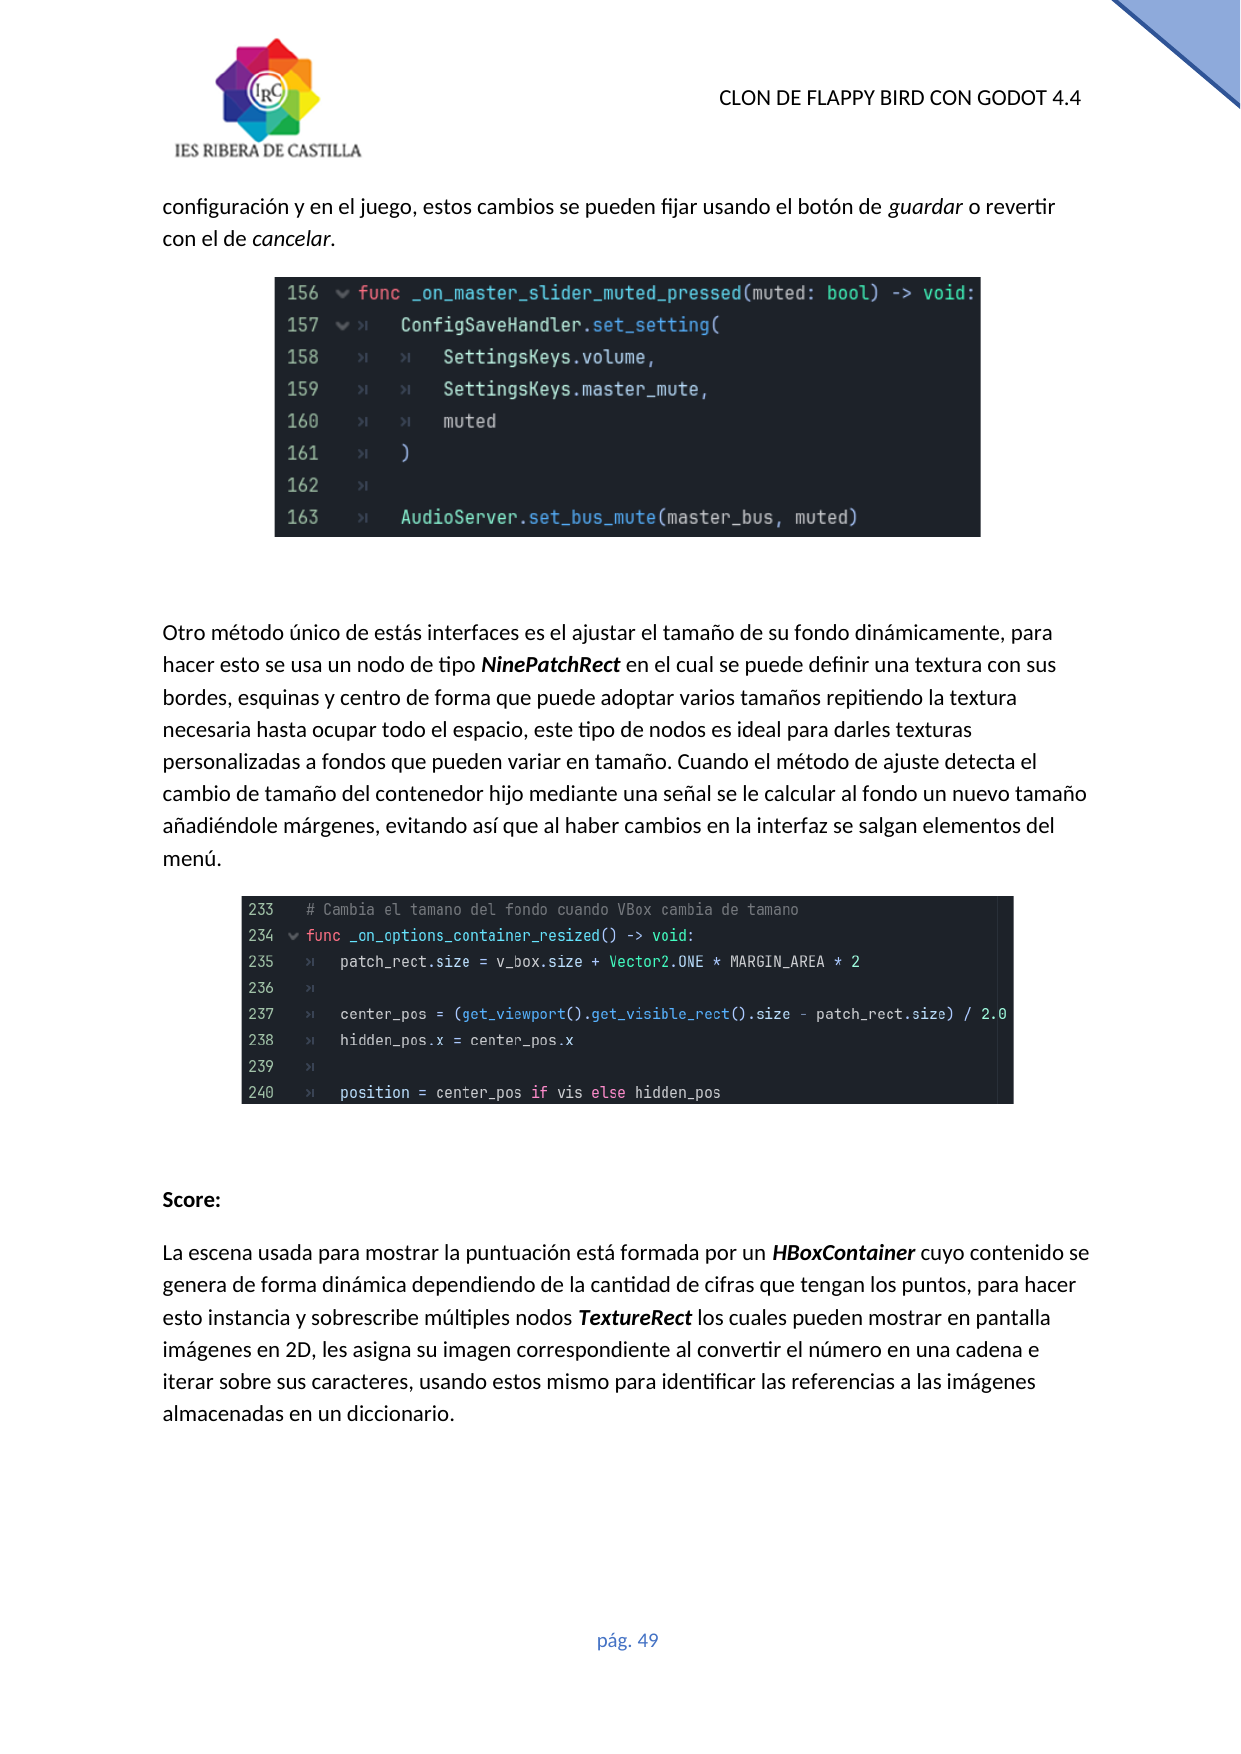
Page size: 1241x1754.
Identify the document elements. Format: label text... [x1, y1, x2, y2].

picture [241, 896, 1014, 1104]
picture [173, 29, 366, 164]
picture [274, 277, 981, 537]
text Score: [162, 1185, 1093, 1213]
text Otro método único de estás interfaces es el ajustar el tamaño de su fondo dinámicamente, para hacer esto se usa un nodo de tipo NinePatchRect en el cual se puede definir una textura con sus bordes, esquinas y centro de forma que puede adoptar varios tamaños repitiendo la textura necesaria hasta ocupar todo el espacio, este tipo de nodos es ideal para darles texturas personalizadas a fondos que pueden variar en tamaño. Cuando el método de ajuste detecta el cambio de tamaño del contenedor hijo mediante una señal se le calcular al fondo un nuevo tamaño añadiéndole márgenes, evitando así que al haber cambios en la interfaz se salgan elementos del menú. [162, 618, 1093, 872]
text configuración y en el juego, estos cambios se pueden fijar usando el botón de guardar o revertir con el de cancelar. [162, 192, 1093, 252]
text La escena usada para mostrar la puntuación está formada por un HBoxContainer cuyo contenido se genera de forma dinámica dependiendo de la cantidad de cifras que tengan los puntos, para hacer esto instancia y sobrescribe múltiples nodos TextureRect los cuales pueden mostrar en pantalla imágenes en 2D, les asigna su imagen correspondiente al convertir el número en una cadena e iterar sobre sus caracteres, usando estos mismo para identificar las referencias a las imágenes almacenadas en un diccionario. [162, 1238, 1093, 1427]
